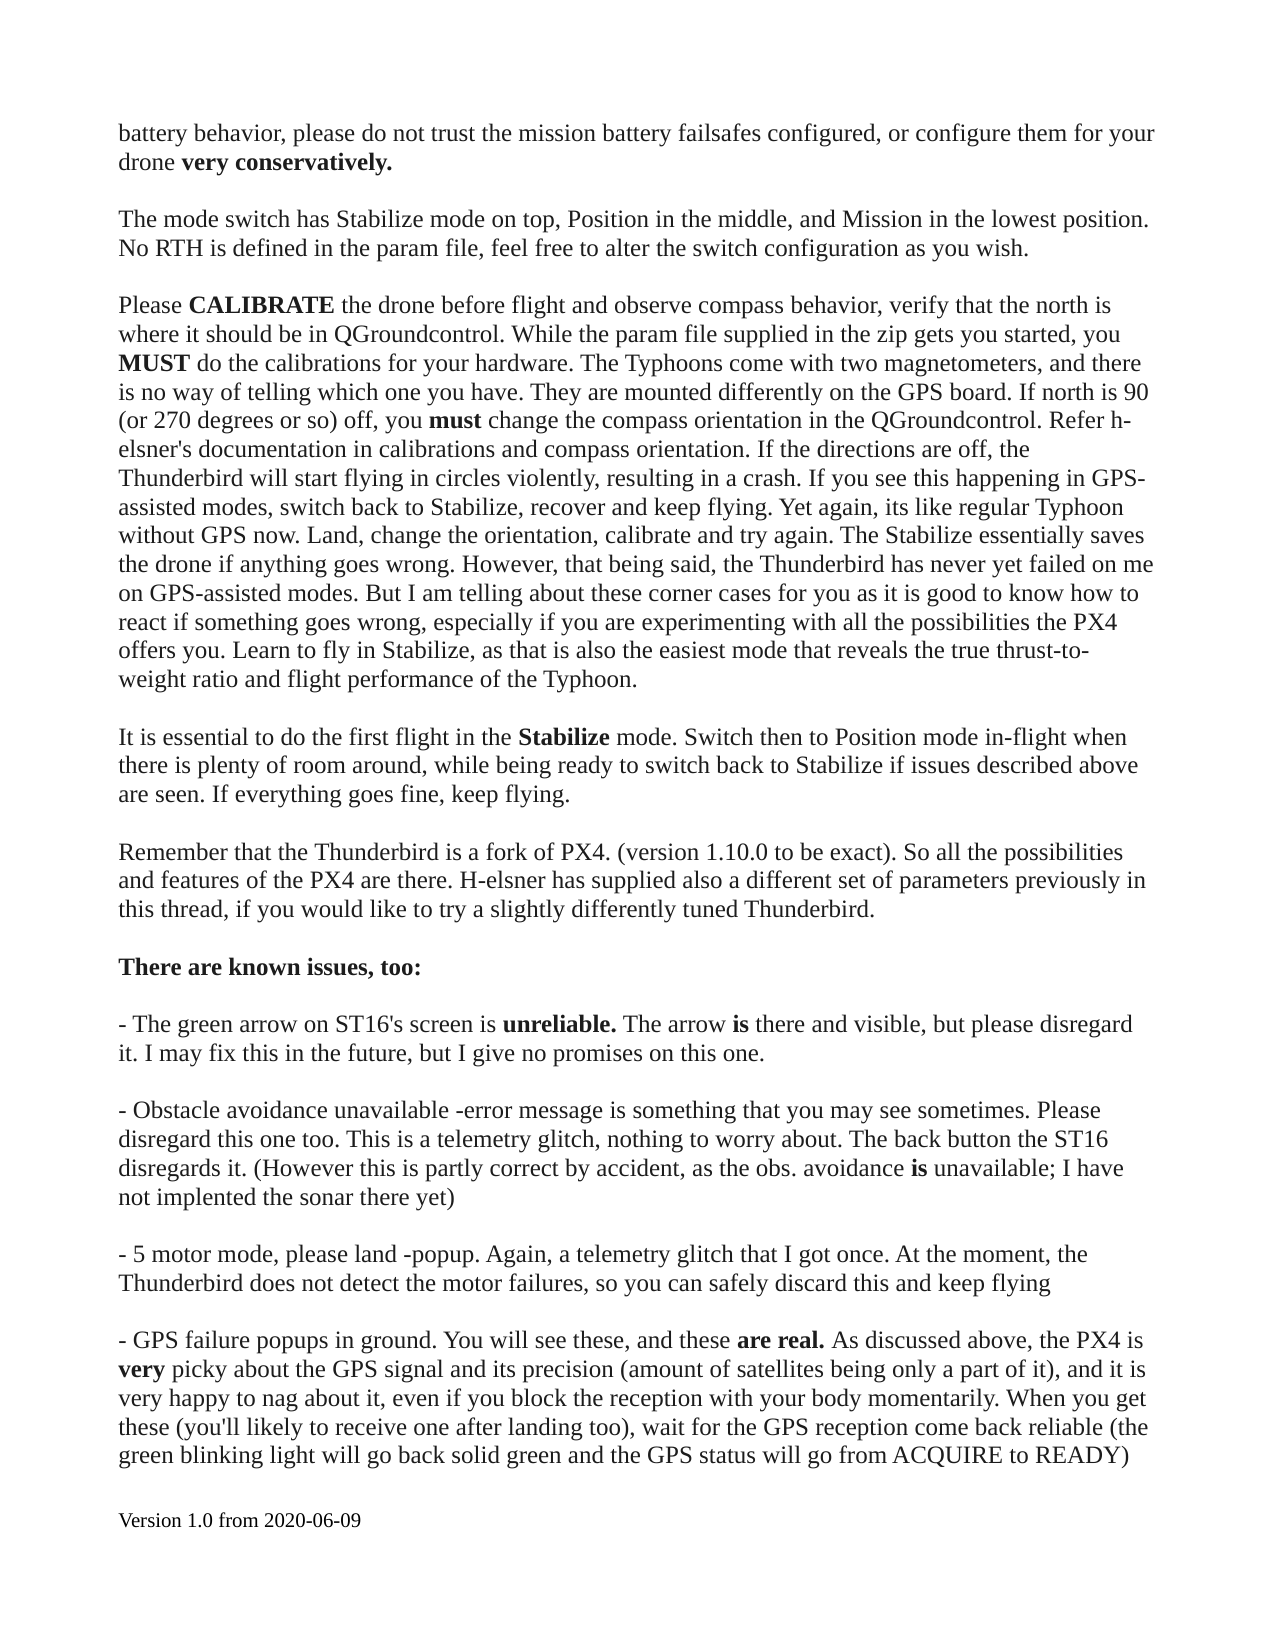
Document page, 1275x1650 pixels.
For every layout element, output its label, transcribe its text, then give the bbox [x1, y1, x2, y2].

text battery behavior, please do not trust the mission battery failsafes configured, or configure them for your drone very conservatively. The mode switch has Stabilize mode on top, Position in the middle, and Mission in the lowest position. No RTH is defined in the param file, feel free to alter the switch configuration as you wish. Please CALIBRATE the drone before flight and observe compass behavior, verify that the north is where it should be in QGroundcontrol. While the param file supplied in the zip gets you started, you MUST do the calibrations for your hardware. The Typhoons come with two magnetometers, and there is no way of telling which one you have. They are mounted differently on the GPS board. If north is 90 (or 270 degrees or so) off, you must change the compass orientation in the QGroundcontrol. Refer h-elsner's documentation in calibrations and compass orientation. If the directions are off, the Thunderbird will start flying in circles violently, resulting in a crash. If you see this happening in GPS-assisted modes, switch back to Stabilize, recover and keep flying. Yet again, its like regular Typhoon without GPS now. Land, change the orientation, calibrate and try again. The Stabilize essentially saves the drone if anything goes wrong. However, that being said, the Thunderbird has never yet failed on me on GPS-assisted modes. But I am telling about these corner cases for you as it is good to know how to react if something goes wrong, especially if you are experimenting with all the possibilities the PX4 offers you. Learn to fly in Stabilize, as that is also the easiest mode that reveals the true thrust-to-weight ratio and flight performance of the Typhoon. It is essential to do the first flight in the Stabilize mode. Switch then to Position mode in-flight when there is plenty of room around, while being ready to switch back to Stabilize if issues described above are seen. If everything goes fine, keep flying. Remember that the Thunderbird is a fork of PX4. (version 1.10.0 to be exact). So all the possibilities and features of the PX4 are there. H-elsner has supplied also a different set of parameters previously in this thread, if you would like to try a slightly differently tuned Thunderbird. There are known issues, too: - The green arrow on ST16's screen is unreliable. The arrow is there and visible, but please disregard it. I may fix this in the future, but I give no promises on this one. - Obstacle avoidance unavailable -error message is something that you may see sometimes. Please disregard this one too. This is a telemetry glitch, nothing to worry about. The back button the ST16 disregards it. (However this is partly correct by accident, as the obs. avoidance is unavailable; I have not implented the sonar there yet) - 5 motor mode, please land -popup. Again, a telemetry glitch that I got once. At the moment, the Thunderbird does not detect the motor failures, so you can safely discard this and keep flying - GPS failure popups in ground. You will see these, and these are real. As discussed above, the PX4 is very picky about the GPS signal and its precision (amount of satellites being only a part of it), and it is very happy to nag about it, even if you block the reception with your body momentarily. When you get these (you'll likely to receive one after landing too), wait for the GPS reception come back reliable (the green blinking light will go back solid green and the GPS status will go from ACQUIRE to READY) [118, 118, 1157, 1469]
